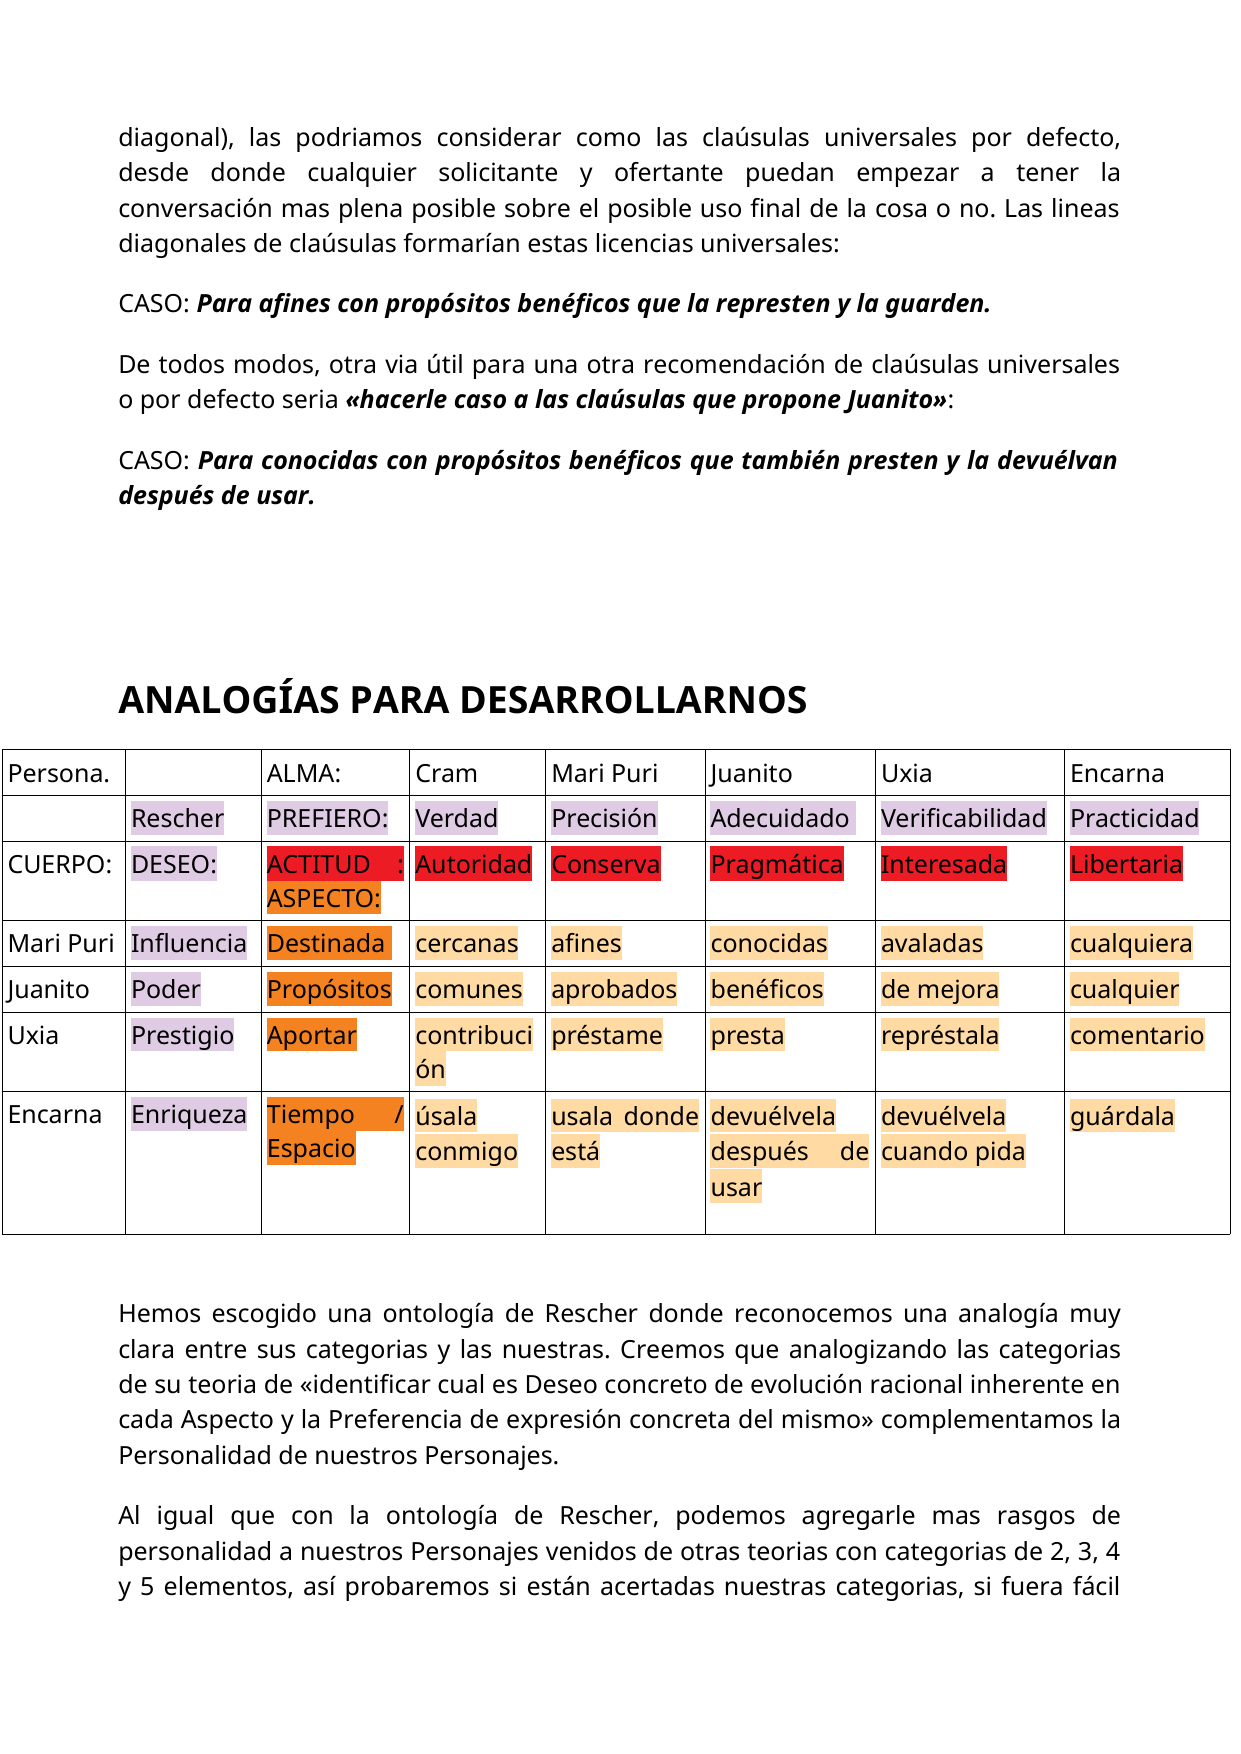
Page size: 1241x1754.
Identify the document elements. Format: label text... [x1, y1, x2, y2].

table_header Persona. [3, 750, 125, 795]
table_cell Practicidad [1065, 796, 1230, 841]
table_cell Verificabilidad [876, 796, 1064, 841]
table_cell Autoridad [410, 842, 545, 920]
table_cell Tiempo / Espacio [262, 1092, 409, 1234]
table_cell Juanito [3, 967, 125, 1012]
table_cell usala donde está [546, 1092, 705, 1234]
table_cell conocidas [706, 921, 875, 966]
table_cell préstame [546, 1013, 705, 1091]
table_header Mari Puri [546, 750, 705, 795]
table_cell Propósitos [262, 967, 409, 1012]
table_cell benéficos [706, 967, 875, 1012]
table_cell de mejora [876, 967, 1064, 1012]
table_cell Influencia [126, 921, 261, 966]
table_cell devuélvela después de usar [706, 1092, 875, 1234]
table_cell cercanas [410, 921, 545, 966]
table_cell Destinada [262, 921, 409, 966]
table_header ALMA: [262, 750, 409, 795]
table_cell Pragmática [706, 842, 875, 920]
table_cell Mari Puri [3, 921, 125, 966]
table_cell aprobados [546, 967, 705, 1012]
table_cell Uxia [3, 1013, 125, 1091]
table_cell devuélvela cuando pida [876, 1092, 1064, 1234]
table_cell Interesada [876, 842, 1064, 920]
table_cell presta [706, 1013, 875, 1091]
table_cell Libertaria [1065, 842, 1230, 920]
table_cell Poder [126, 967, 261, 1012]
table_cell Prestigio [126, 1013, 261, 1091]
table_cell afines [546, 921, 705, 966]
table_cell contribución [410, 1013, 545, 1091]
table_cell ACTITUD : ASPECTO: [262, 842, 409, 920]
table_header Juanito [706, 750, 875, 795]
table_cell guárdala [1065, 1092, 1230, 1234]
table_cell Adecuidado [706, 796, 875, 841]
table_cell DESEO: [126, 842, 261, 920]
table_header Encarna [1065, 750, 1230, 795]
table_cell Encarna [3, 1092, 125, 1234]
table_cell Rescher [126, 796, 261, 841]
text CASO: Para afines con propósitos benéficos que la represten y la guarden. [118, 285, 1122, 320]
table_cell cualquiera [1065, 921, 1230, 966]
text Hemos escogido una ontología de Rescher donde reconocemos una analogía muy clara entre sus categorias y las nuestras. Creemos que analogizando las categorias de su teoria de «identificar cual es Deseo concreto de evolución racional inherente en cada Aspecto y la Preferencia de expresión concreta del mismo» complementamos la Personalidad de nuestros Personajes. [118, 1294, 1122, 1472]
table_cell Conserva [546, 842, 705, 920]
table_cell représtala [876, 1013, 1064, 1091]
table_header Uxia [876, 750, 1064, 795]
text Al igual que con la ontología de Rescher, podemos agregarle mas rasgos de personalidad a nuestros Personajes venidos de otras teorias con categorias de 2, 3, 4 y 5 elementos, así probaremos si están acertadas nuestras categorias,‭ ‬si fuera fácil [118, 1497, 1122, 1603]
text diagonal), las podriamos considerar como las claúsulas universales por defecto, desde donde cualquier solicitante y ofertante puedan empezar a tener la conversación mas plena posible sobre el posible uso final de la cosa o no. Las lineas diagonales de claúsulas formarían estas licencias universales: [118, 118, 1122, 260]
table_cell Aportar [262, 1013, 409, 1091]
table_cell Enriqueza [126, 1092, 261, 1234]
table_header [126, 750, 261, 795]
table_cell CUERPO: [3, 842, 125, 920]
table_cell Precisión [546, 796, 705, 841]
text ANALOGÍAS PARA DESARROLLARNOS [118, 673, 1122, 724]
table_cell avaladas [876, 921, 1064, 966]
table_cell úsala conmigo [410, 1092, 545, 1234]
table_cell comunes [410, 967, 545, 1012]
text De todos modos, otra via útil para una otra recomendación de claúsulas universales o por defecto seria «hacerle caso a las claúsulas que propone Juanito»: [118, 345, 1122, 416]
table_cell comentario [1065, 1013, 1230, 1091]
text CASO: Para conocidas con propósitos benéficos que también presten y la devuélvan después de usar. [118, 441, 1122, 512]
table_cell [3, 796, 125, 841]
table_cell PREFIERO: [262, 796, 409, 841]
table_cell Verdad [410, 796, 545, 841]
table_cell cualquier [1065, 967, 1230, 1012]
table_header Cram [410, 750, 545, 795]
